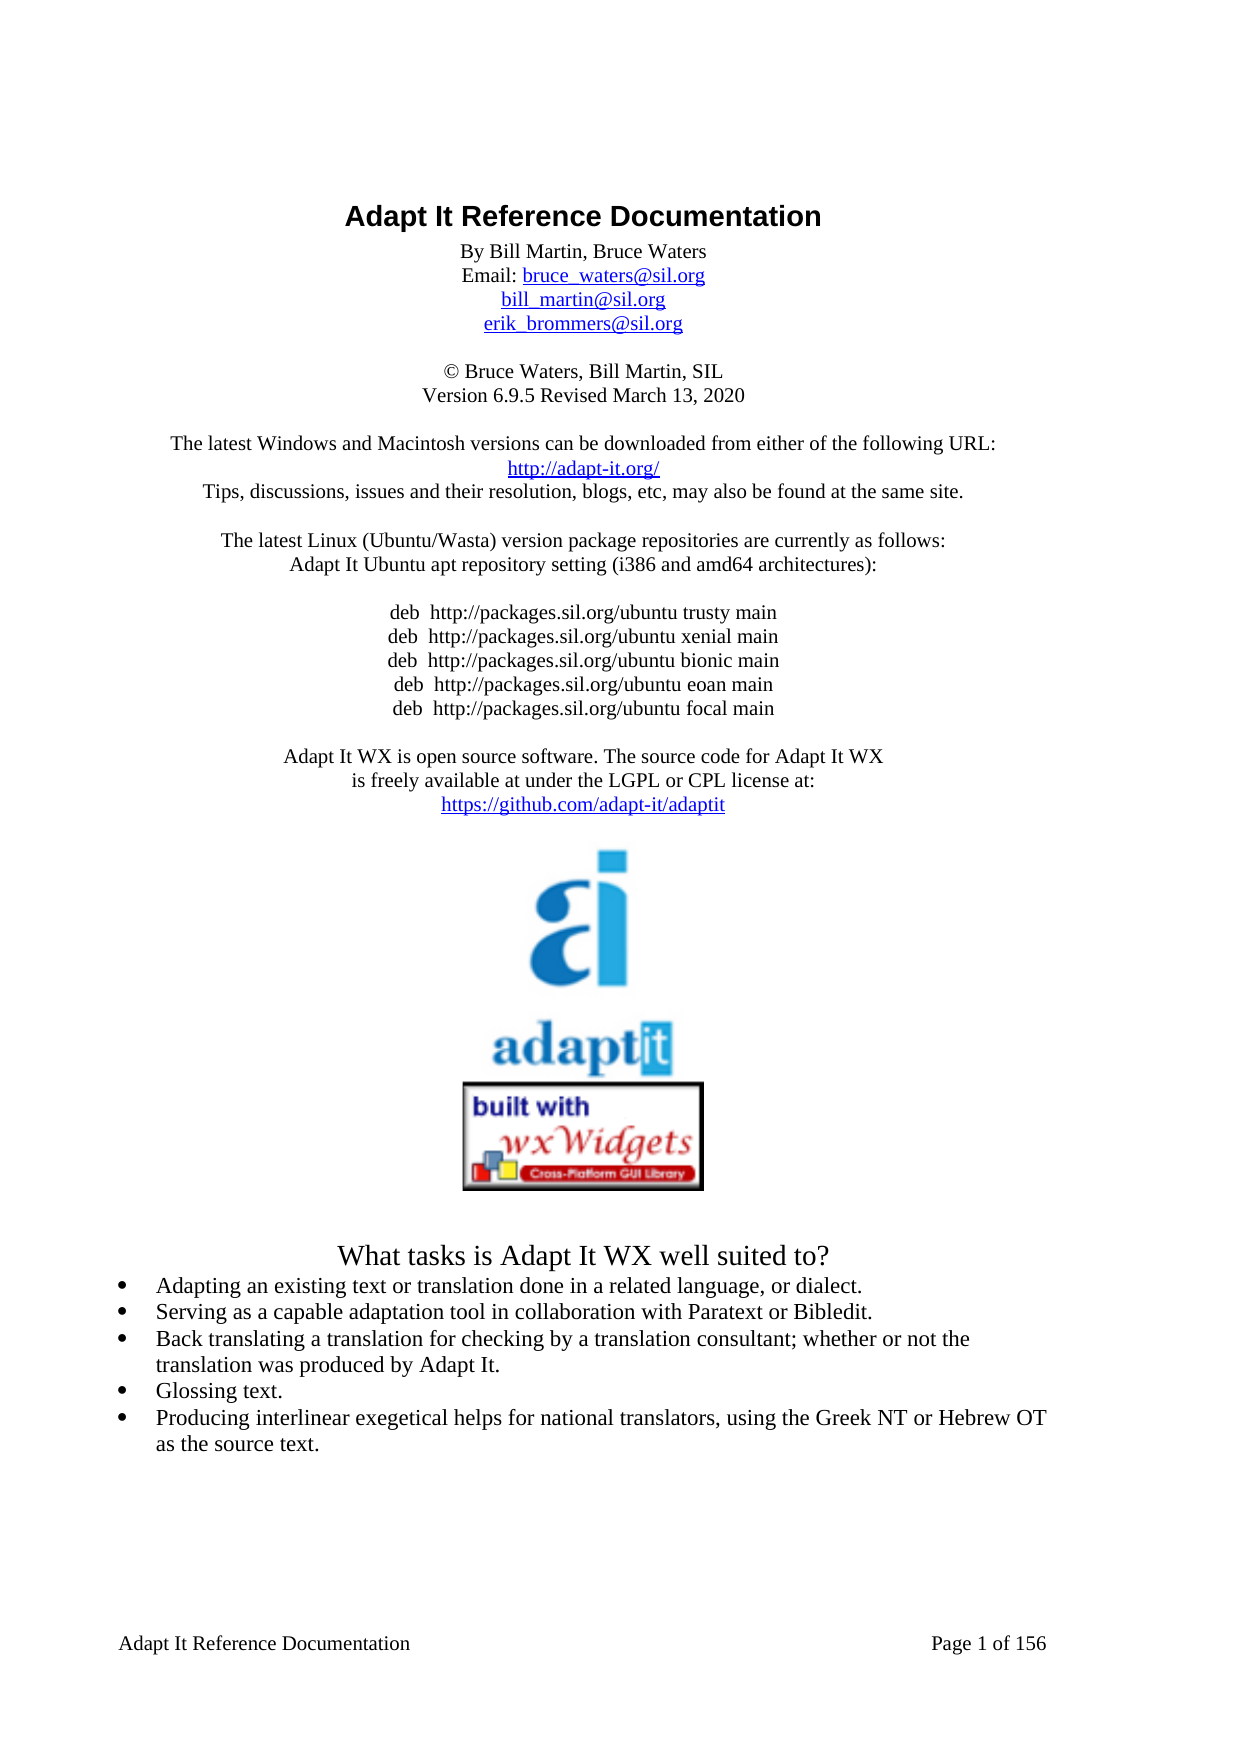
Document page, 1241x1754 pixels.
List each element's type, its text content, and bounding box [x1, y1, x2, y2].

text Email: bruce_waters@sil.org [118, 263, 1048, 287]
text http://adapt-it.org/ [118, 455, 1048, 479]
text deb http://packages.sil.org/ubuntu focal main [118, 696, 1048, 720]
text Version 6.9.5 Revised March 13, 2020 [118, 383, 1048, 407]
text Tips, discussions, issues and their resolution, blogs, etc, may also be found at the same site. [118, 479, 1048, 503]
list Back translating a translation for checking by a translation consultant; whether or not the translation was produced by Adapt It. [118, 1325, 1048, 1377]
text https://github.com/adapt-it/adaptit [118, 792, 1048, 816]
text bill_martin@sil.org erik_brommers@sil.org [118, 287, 1048, 335]
subtitle Adapt It Reference Documentation [118, 199, 1048, 233]
list Serving as a capable adaptation tool in collaboration with Paratext or Bibledit. [118, 1298, 1048, 1325]
text deb http://packages.sil.org/ubuntu bionic main [118, 648, 1048, 672]
text Adapt It Ubuntu apt repository setting (i386 and amd64 architectures): [118, 552, 1048, 576]
text The latest Linux (Ubuntu/Wasta) version package repositories are currently as follows: [118, 528, 1048, 552]
text deb http://packages.sil.org/ubuntu xenial main [118, 624, 1048, 648]
text deb http://packages.sil.org/ubuntu eoan main [118, 672, 1048, 696]
text deb http://packages.sil.org/ubuntu trusty main [118, 600, 1048, 624]
text By Bill Martin, Bruce Waters [118, 239, 1048, 263]
list Adapting an existing text or translation done in a related language, or dialect. [118, 1272, 1048, 1298]
picture [462, 840, 704, 1191]
text The latest Windows and Macintosh versions can be downloaded from either of the following URL: [118, 431, 1048, 455]
list Glossing text. [118, 1377, 1048, 1404]
list Producing interlinear exegetical helps for national translators, using the Greek NT or Hebrew OT as the source text. [118, 1404, 1048, 1456]
text © Bruce Waters, Bill Martin, SIL [118, 359, 1048, 383]
text Adapt It WX is open source software. The source code for Adapt It WX is freely available at under the LGPL or CPL license at: [118, 744, 1048, 792]
text What tasks is Adapt It WX well suited to? [118, 1238, 1048, 1272]
